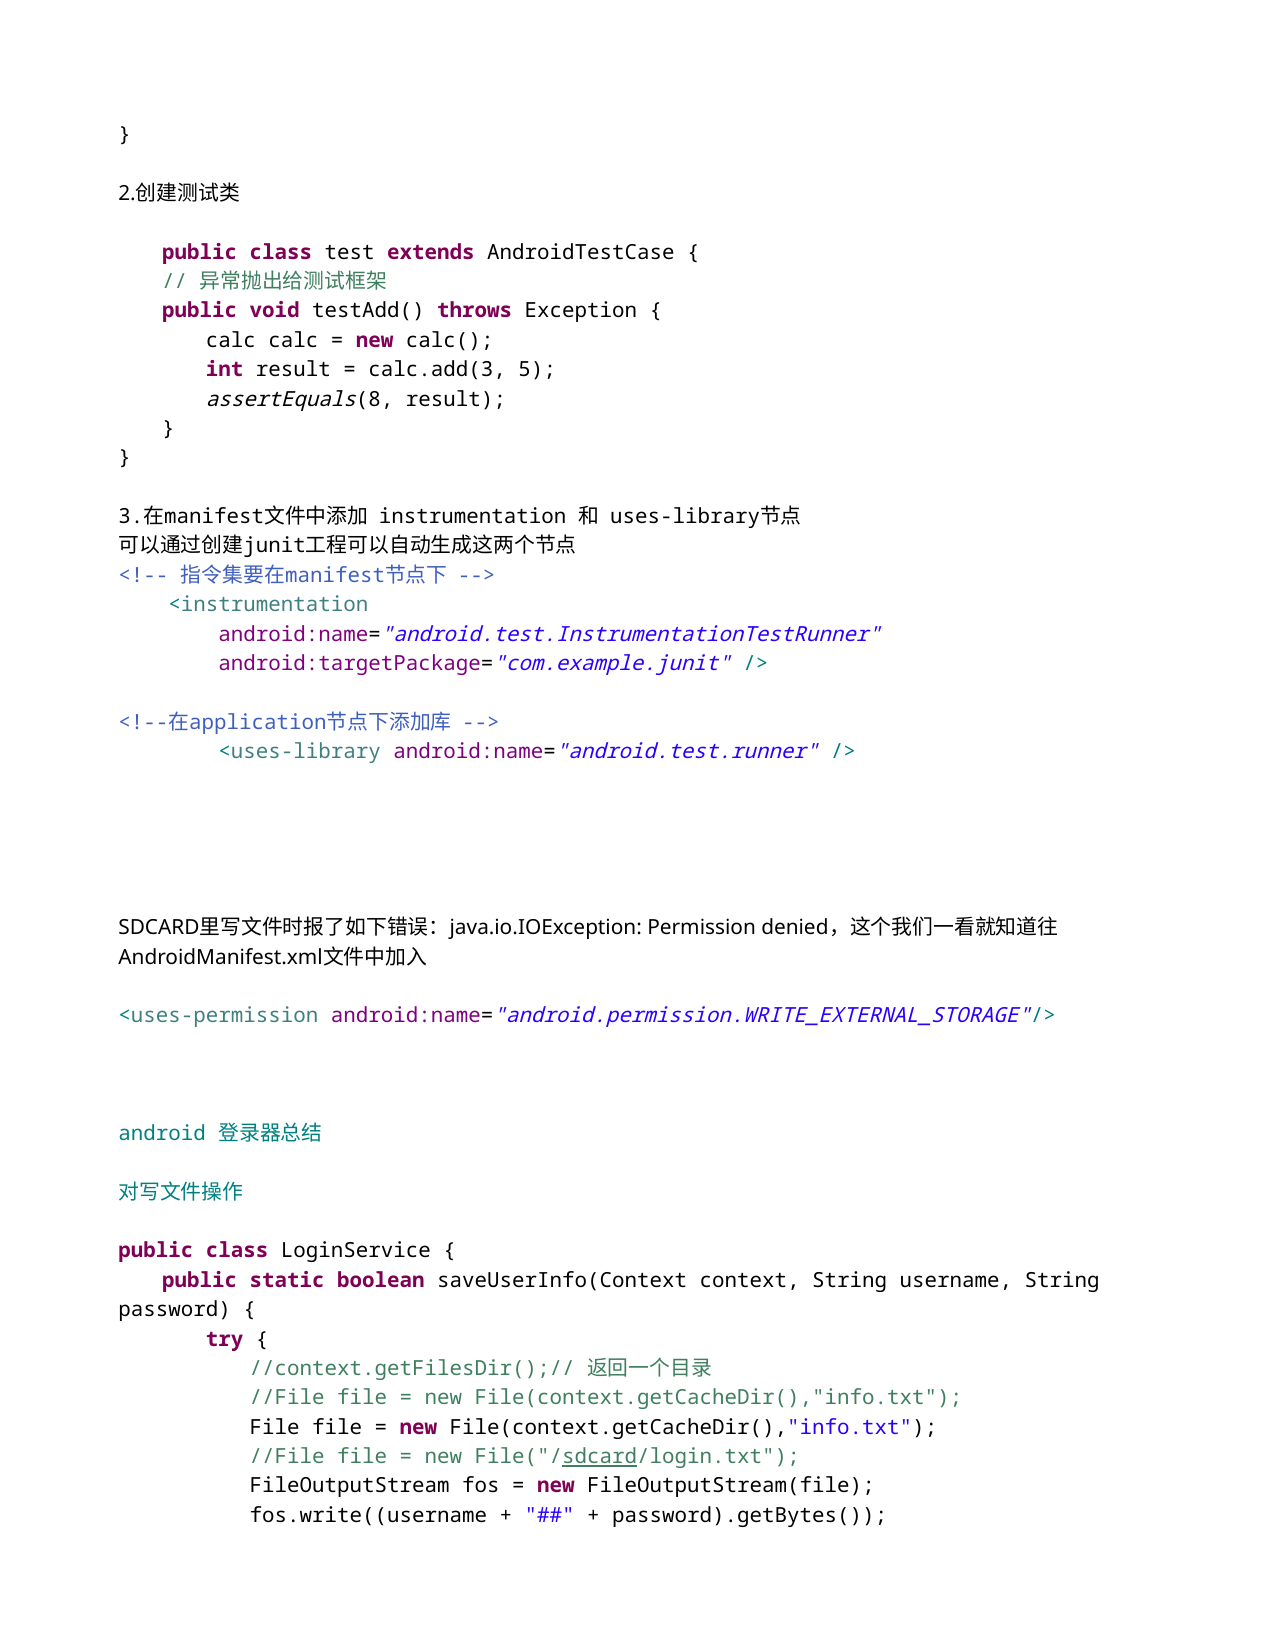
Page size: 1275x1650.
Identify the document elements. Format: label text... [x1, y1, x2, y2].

text public class LoginService { [118, 1234, 1157, 1264]
text //File file = new File("/sdcard/login.txt"); [118, 1440, 1157, 1469]
text 对写文件操作 [118, 1176, 1157, 1205]
text try { [118, 1322, 1157, 1352]
text public static boolean saveUserInfo(Context context, String username, String password) { [118, 1264, 1157, 1322]
text // 异常抛出给测试框架 [118, 265, 1157, 294]
text <uses-library android:name="android.test.runner" /> [118, 735, 1157, 764]
text //File file = new File(context.getCacheDir(),"info.txt"); [118, 1381, 1157, 1411]
text 2.创建测试类 [118, 177, 1157, 206]
text <uses-permission android:name="android.permission.WRITE_EXTERNAL_STORAGE"/> [118, 999, 1157, 1029]
text <!-- 指令集要在manifest节点下 --> [118, 559, 1157, 588]
text <!--在application节点下添加库 --> [118, 706, 1157, 735]
text int result = calc.add(3, 5); [118, 353, 1157, 382]
text SDCARD里写文件时报了如下错误：java.io.IOException: Permission denied，这个我们一看就知道往AndroidManifest.xml文件中加入 [118, 911, 1157, 970]
text android 登录器总结 [118, 1117, 1157, 1146]
text public class test extends AndroidTestCase { [118, 236, 1157, 265]
text android:targetPackage="com.example.junit" /> [118, 647, 1157, 676]
text assertEquals(8, result); [118, 382, 1157, 412]
text public void testAdd() throws Exception { [118, 294, 1157, 324]
text File file = new File(context.getCacheDir(),"info.txt"); [118, 1411, 1157, 1440]
text fos.write((username + "##" + password).getBytes()); [118, 1499, 1157, 1528]
text //context.getFilesDir();// 返回一个目录 [118, 1352, 1157, 1381]
text android:name="android.test.InstrumentationTestRunner" [118, 617, 1157, 647]
text 可以通过创建junit工程可以自动生成这两个节点 [118, 529, 1157, 559]
text 3.在manifest文件中添加 instrumentation 和 uses-library节点 [118, 500, 1157, 529]
text FileOutputStream fos = new FileOutputStream(file); [118, 1469, 1157, 1499]
text } [118, 118, 1157, 147]
text } [118, 441, 1157, 471]
text } [118, 412, 1157, 441]
text <instrumentation [118, 588, 1157, 617]
text calc calc = new calc(); [118, 324, 1157, 353]
